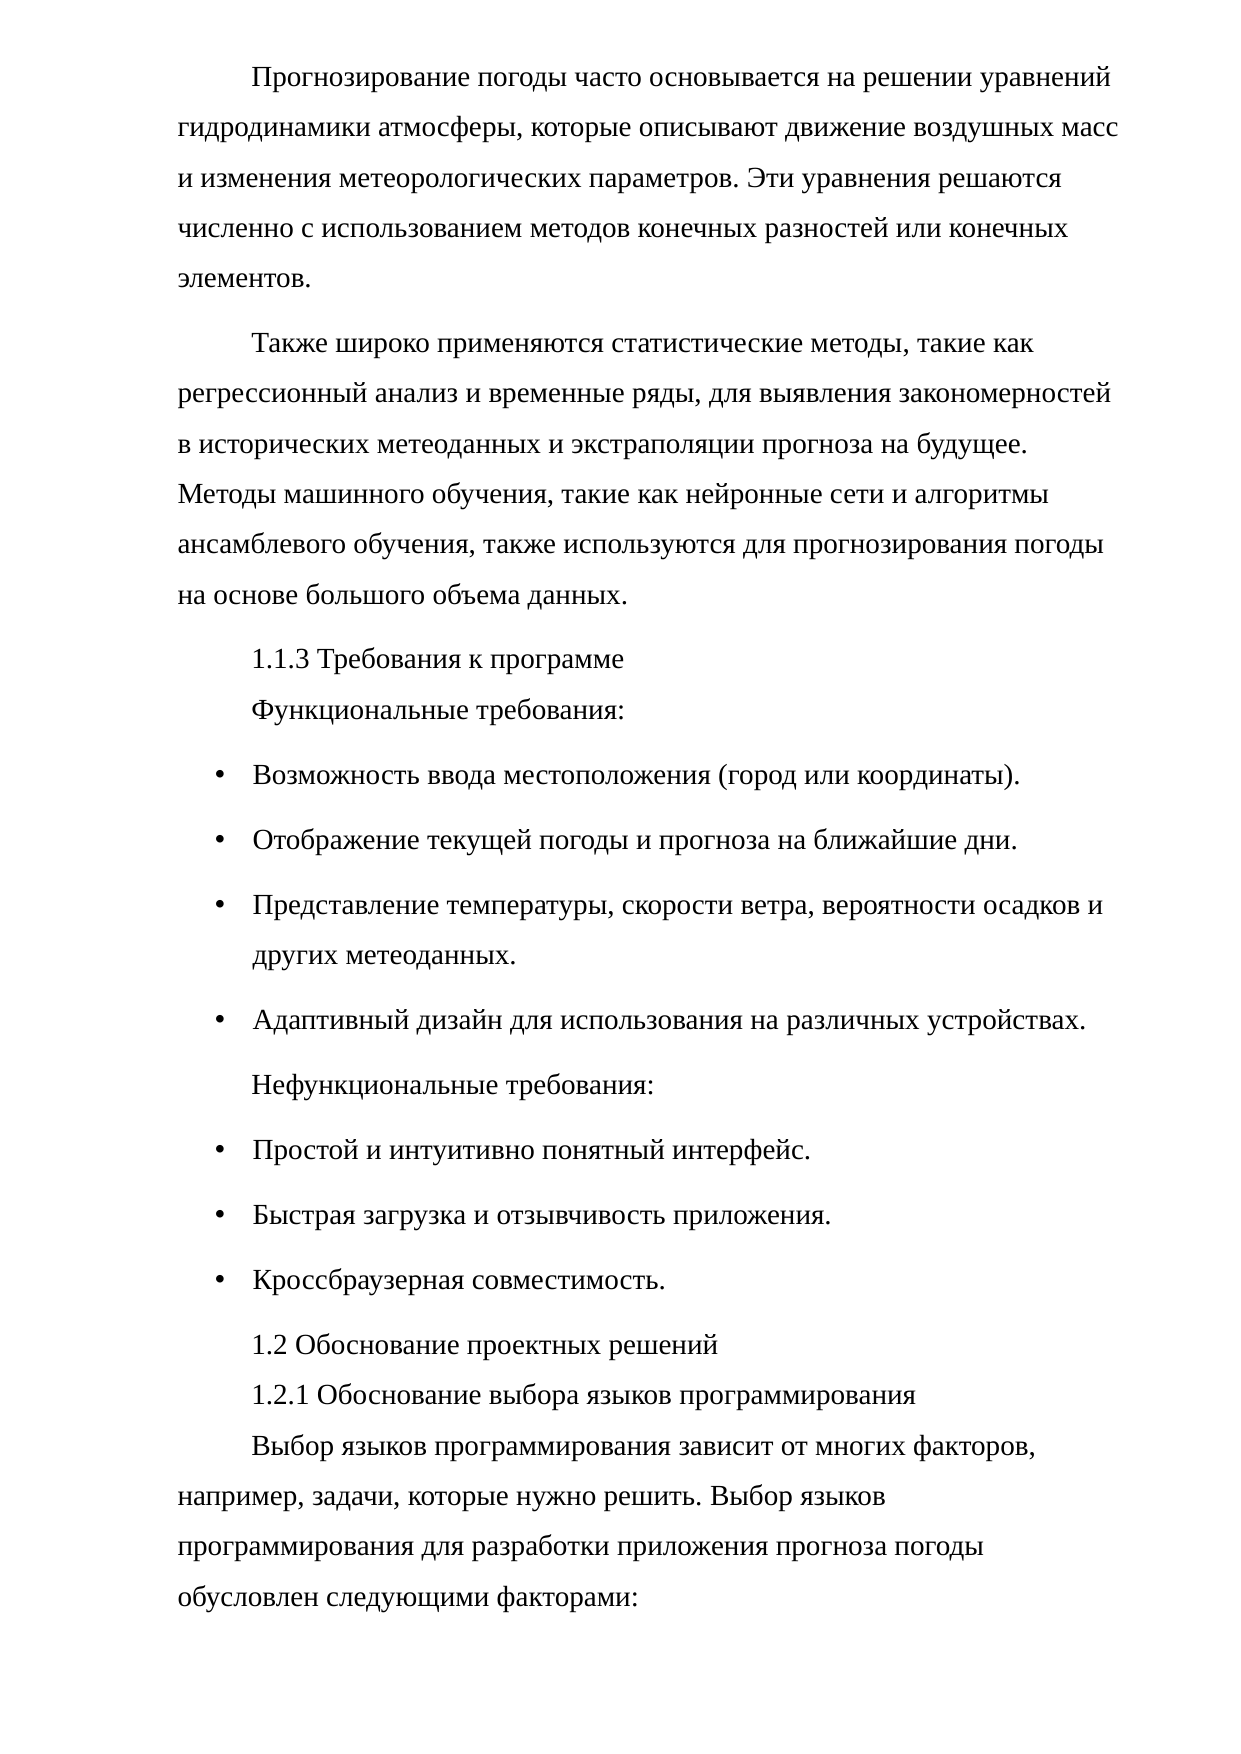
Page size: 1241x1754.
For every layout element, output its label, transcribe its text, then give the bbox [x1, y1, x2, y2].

text Функциональные требования: [177, 692, 1122, 726]
list Отображение текущей погоды и прогноза на ближайшие дни. [215, 822, 1122, 856]
text Прогнозирование погоды часто основывается на решении уравнений гидродинамики атмосферы, которые описывают движение воздушных масс и изменения метеорологических параметров. Эти уравнения решаются численно с использованием методов конечных разностей или конечных элементов. [177, 59, 1122, 294]
text Также широко применяются статистические методы, такие как регрессионный анализ и временные ряды, для выявления закономерностей в исторических метеоданных и экстраполяции прогноза на будущее. Методы машинного обучения, такие как нейронные сети и алгоритмы ансамблевого обучения, также используются для прогнозирования погоды на основе большого объема данных. [177, 325, 1122, 610]
text Нефункциональные требования: [177, 1067, 1122, 1101]
text Выбор языков программирования зависит от многих факторов, например, задачи, которые нужно решить. Выбор языков программирования для разработки приложения прогноза погоды обусловлен следующими факторами: [177, 1428, 1122, 1612]
subtitle 1.1.3 Требования к программе [177, 642, 1122, 675]
subtitle 1.2.1 Обоснование выбора языков программирования [177, 1377, 1122, 1411]
list Представление температуры, скорости ветра, вероятности осадков и других метеоданных. [215, 887, 1122, 971]
list Возможность ввода местоположения (город или координаты). [215, 757, 1122, 791]
list Быстрая загрузка и отзывчивость приложения. [215, 1197, 1122, 1231]
list Кроссбраузерная совместимость. [215, 1262, 1122, 1296]
subtitle 1.2 Обоснование проектных решений [177, 1327, 1122, 1361]
list Простой и интуитивно понятный интерфейс. [215, 1132, 1122, 1166]
list Адаптивный дизайн для использования на различных устройствах. [215, 1002, 1122, 1036]
